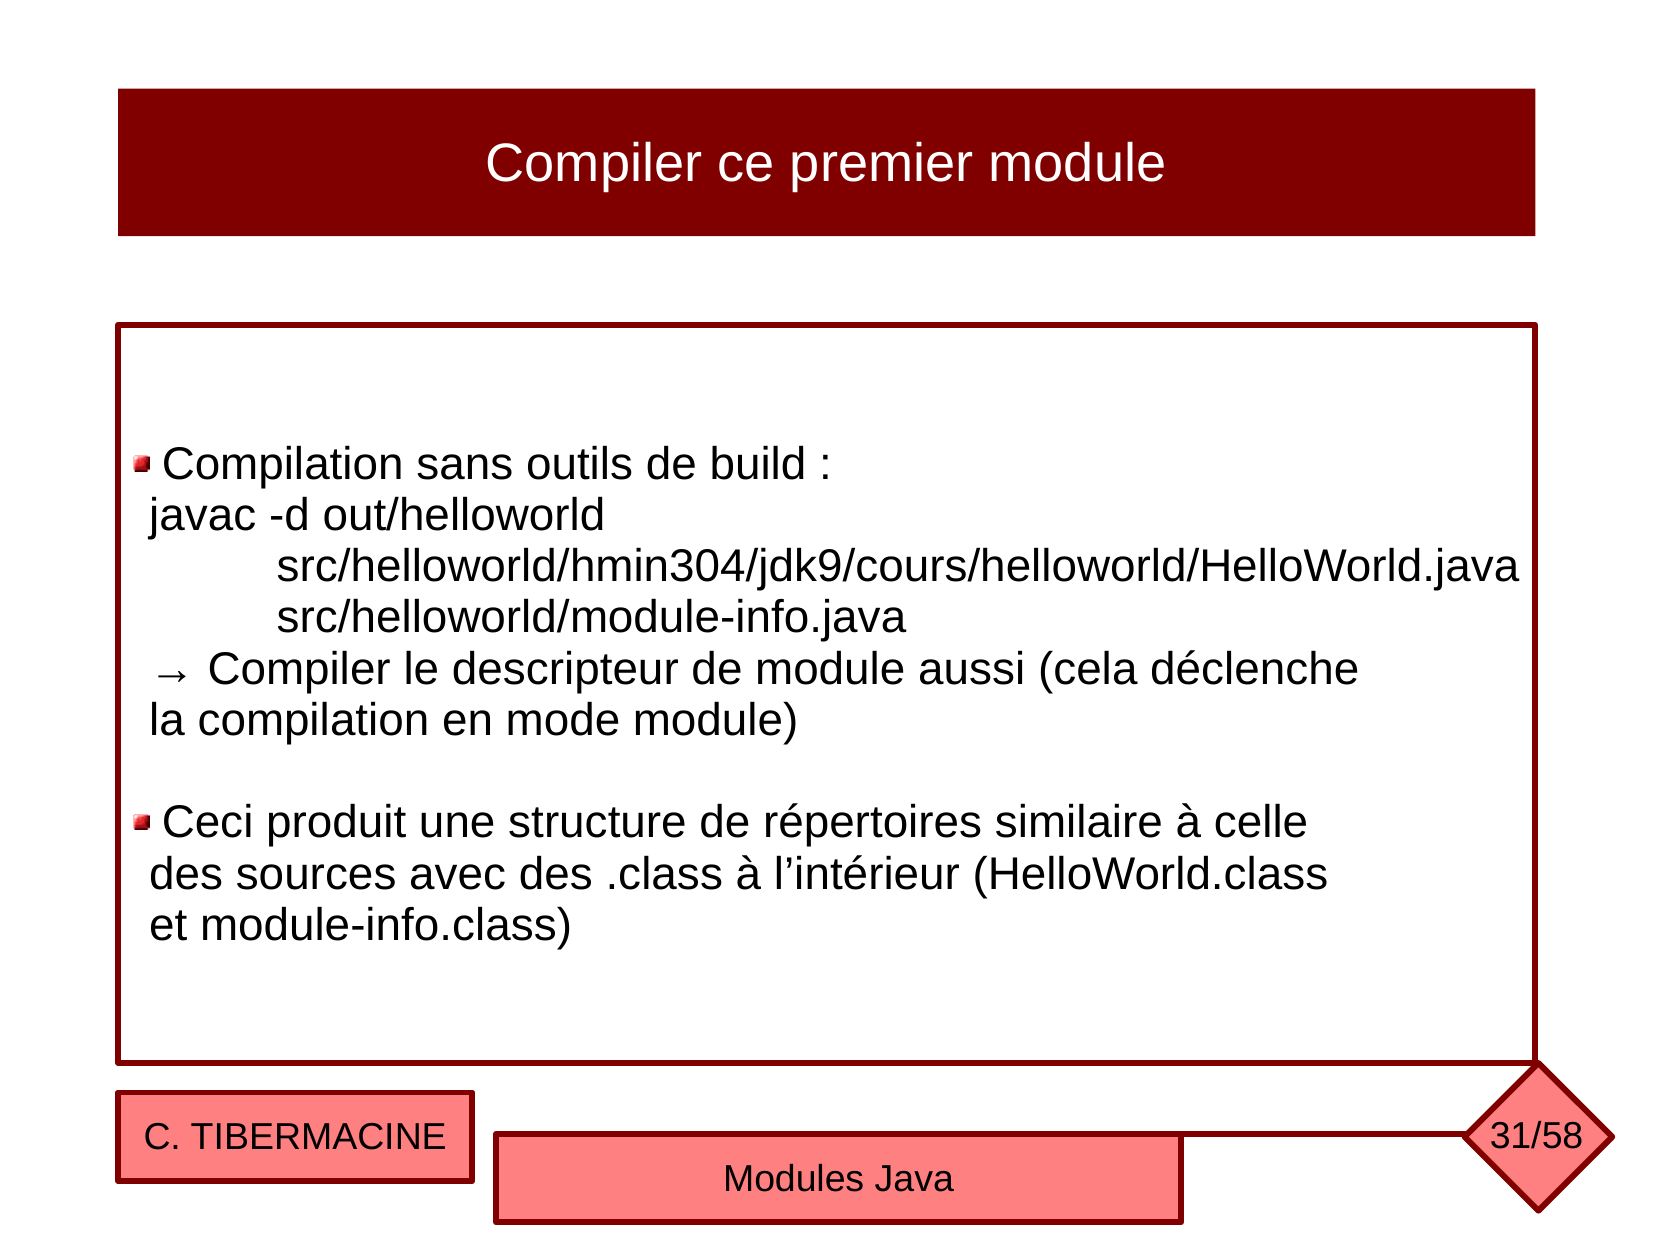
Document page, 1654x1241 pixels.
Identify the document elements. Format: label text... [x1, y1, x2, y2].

text_box [1464, 1126, 1475, 1148]
text_box Compiler ce premier module [118, 88, 1536, 237]
text_box [1494, 1062, 1583, 1107]
picture [133, 814, 150, 830]
text_box 52/58 [1475, 1107, 1654, 1164]
text_box C. TIBERMACINE [118, 1092, 473, 1182]
text_box [1491, 1164, 1586, 1211]
text_box Modules Java [496, 1133, 1182, 1223]
picture [133, 455, 150, 472]
text_box Compilation sans outils de build : javac -d out/helloworld src/helloworld/hmin304/jdk9/cours/helloworld/HelloWorld.java src/helloworld/module-info.java → Compiler le descripteur de module aussi (cela déclenche la compilation en mode module) Ceci produit une structure de répertoires similaire à celle des sources avec des .class à l’intérieur (HelloWorld.class et module-info.class) [118, 324, 1536, 1063]
